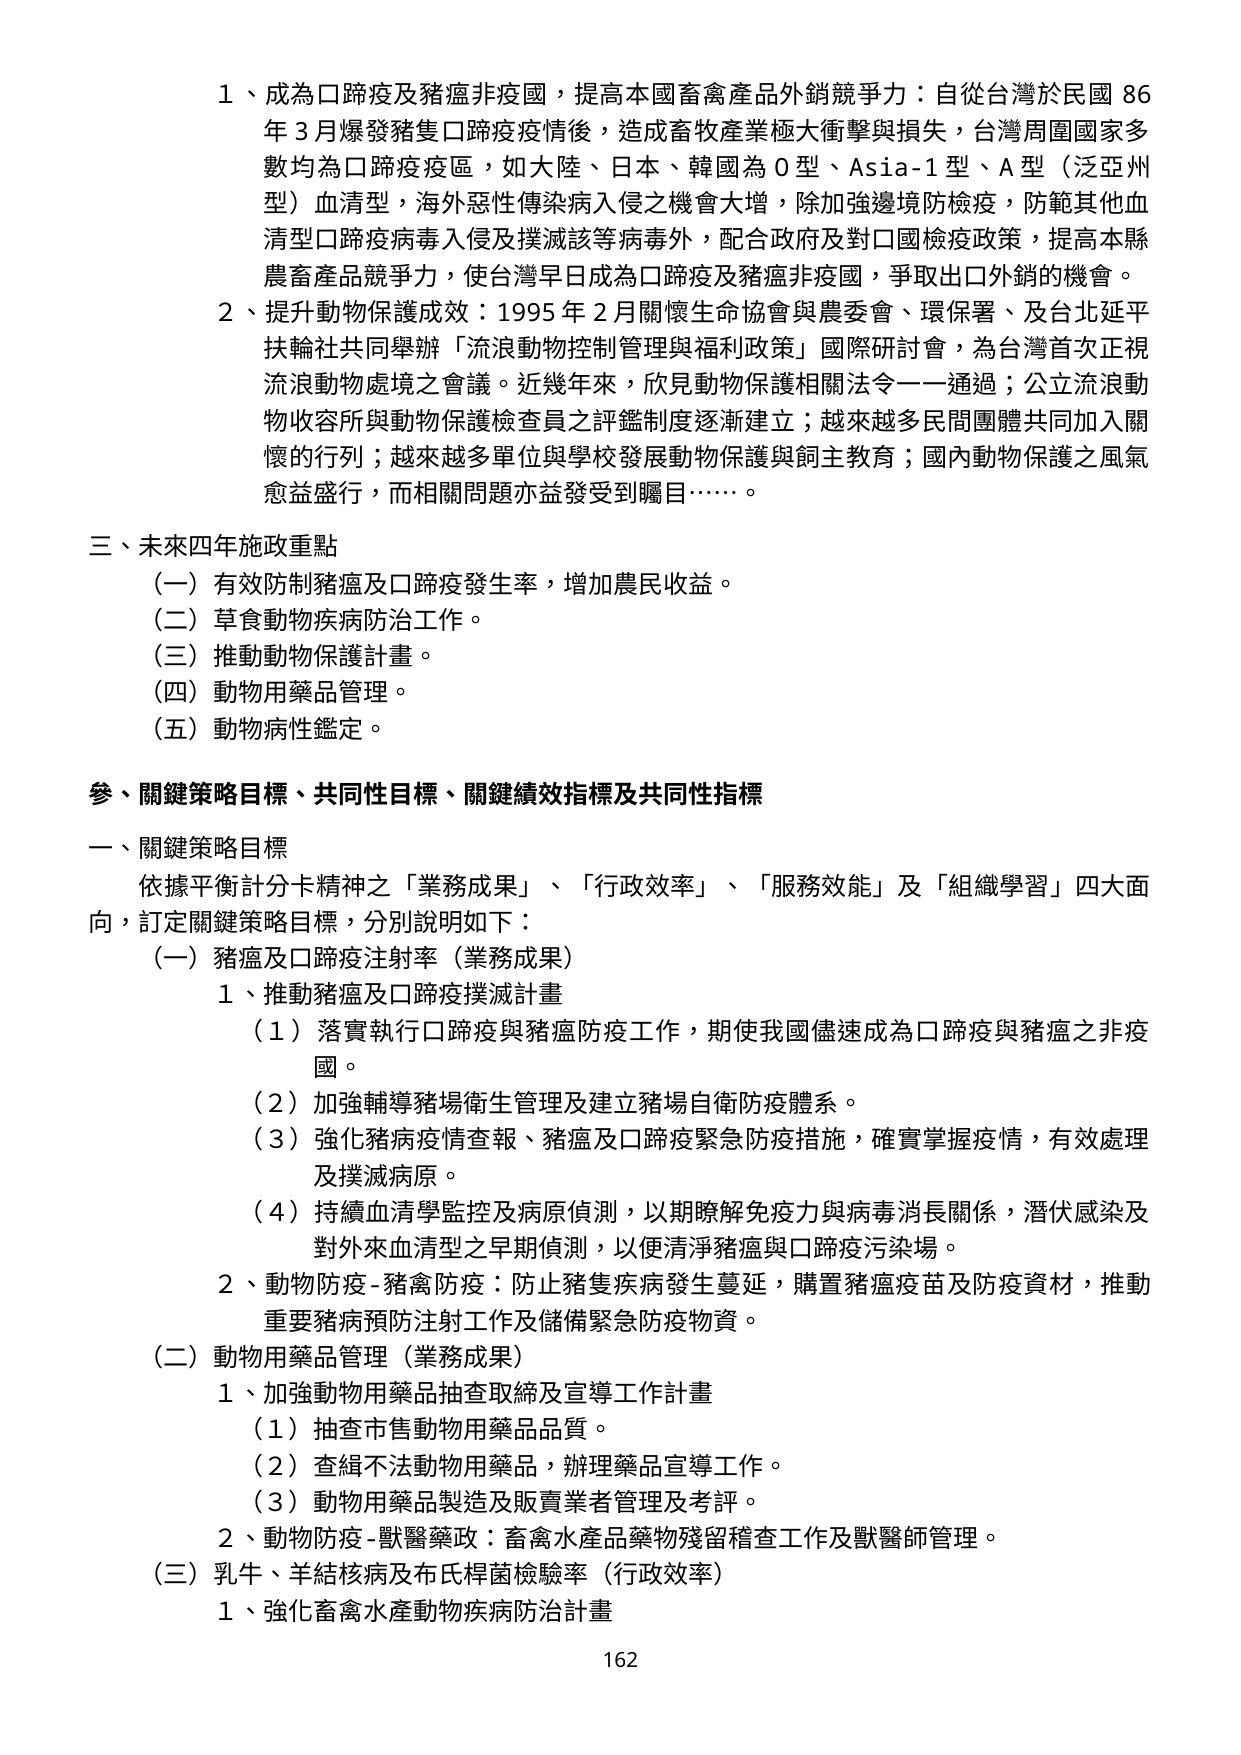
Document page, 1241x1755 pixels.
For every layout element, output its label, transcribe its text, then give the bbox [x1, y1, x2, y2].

text （一）有效防制豬瘟及口蹄疫發生率，增加農民收益。 [139, 564, 1152, 600]
text （二）草食動物疾病防治工作。 [139, 600, 1152, 637]
text １、推動豬瘟及口蹄疫撲滅計畫 [214, 975, 1152, 1011]
text 一、關鍵策略目標 [89, 824, 1152, 866]
text 三、未來四年施政重點 [89, 522, 1152, 564]
text （３）動物用藥品製造及販賣業者管理及考評。 [239, 1482, 1152, 1519]
text １、強化畜禽水產動物疾病防治計畫 [214, 1591, 1152, 1627]
text １、加強動物用藥品抽查取締及宣導工作計畫 [214, 1374, 1152, 1410]
text 依據平衡計分卡精神之「業務成果」、「行政效率」、「服務效能」及「組織學習」四大面向，訂定關鍵策略目標，分別說明如下： [89, 866, 1152, 939]
text ２、動物防疫-獸醫藥政：畜禽水產品藥物殘留稽查工作及獸醫師管理。 [214, 1519, 1152, 1555]
text （二）動物用藥品管理（業務成果） [139, 1337, 1152, 1374]
text （１）落實執行口蹄疫與豬瘟防疫工作，期使我國儘速成為口蹄疫與豬瘟之非疫國。 [239, 1011, 1152, 1084]
text 參、關鍵策略目標、共同性目標、關鍵績效指標及共同性指標 [89, 770, 1152, 812]
text （三）乳牛、羊結核病及布氏桿菌檢驗率（行政效率） [139, 1555, 1152, 1591]
text （五）動物病性鑑定。 [139, 709, 1152, 745]
text （四）動物用藥品管理。 [139, 673, 1152, 709]
text （一）豬瘟及口蹄疫注射率（業務成果） [139, 939, 1152, 975]
text （４）持續血清學監控及病原偵測，以期瞭解免疫力與病毒消長關係，潛伏感染及對外來血清型之早期偵測，以便清淨豬瘟與口蹄疫污染場。 [239, 1192, 1152, 1265]
text ２、動物防疫-豬禽防疫：防止豬隻疾病發生蔓延，購置豬瘟疫苗及防疫資材，推動重要豬病預防注射工作及儲備緊急防疫物資。 [214, 1265, 1152, 1337]
text （１）抽查市售動物用藥品品質。 [239, 1410, 1152, 1446]
text （２）加強輔導豬場衛生管理及建立豬場自衛防疫體系。 [239, 1084, 1152, 1120]
text （２）查緝不法動物用藥品，辦理藥品宣導工作。 [239, 1446, 1152, 1482]
text （３）強化豬病疫情查報、豬瘟及口蹄疫緊急防疫措施，確實掌握疫情，有效處理及撲滅病原。 [239, 1120, 1152, 1192]
text １、成為口蹄疫及豬瘟非疫國，提高本國畜禽產品外銷競爭力：自從台灣於民國86年3月爆發豬隻口蹄疫疫情後，造成畜牧產業極大衝擊與損失，台灣周圍國家多數均為口蹄疫疫區，如大陸、日本、韓國為O型、Asia-1型、A型（泛亞州型）血清型，海外惡性傳染病入侵之機會大增，除加強邊境防檢疫，防範其他血清型口蹄疫病毒入侵及撲滅該等病毒外，配合政府及對口國檢疫政策，提高本縣農畜產品競爭力，使台灣早日成為口蹄疫及豬瘟非疫國，爭取出口外銷的機會。 [214, 75, 1152, 292]
text （三）推動動物保護計畫。 [139, 637, 1152, 673]
text ２、提升動物保護成效：1995年2月關懷生命協會與農委會、環保署、及台北延平扶輪社共同舉辦「流浪動物控制管理與福利政策」國際研討會，為台灣首次正視流浪動物處境之會議。近幾年來，欣見動物保護相關法令一一通過；公立流浪動物收容所與動物保護檢查員之評鑑制度逐漸建立；越來越多民間團體共同加入關懷的行列；越來越多單位與學校發展動物保護與飼主教育；國內動物保護之風氣愈益盛行，而相關問題亦益發受到矚目……。 [214, 292, 1152, 510]
